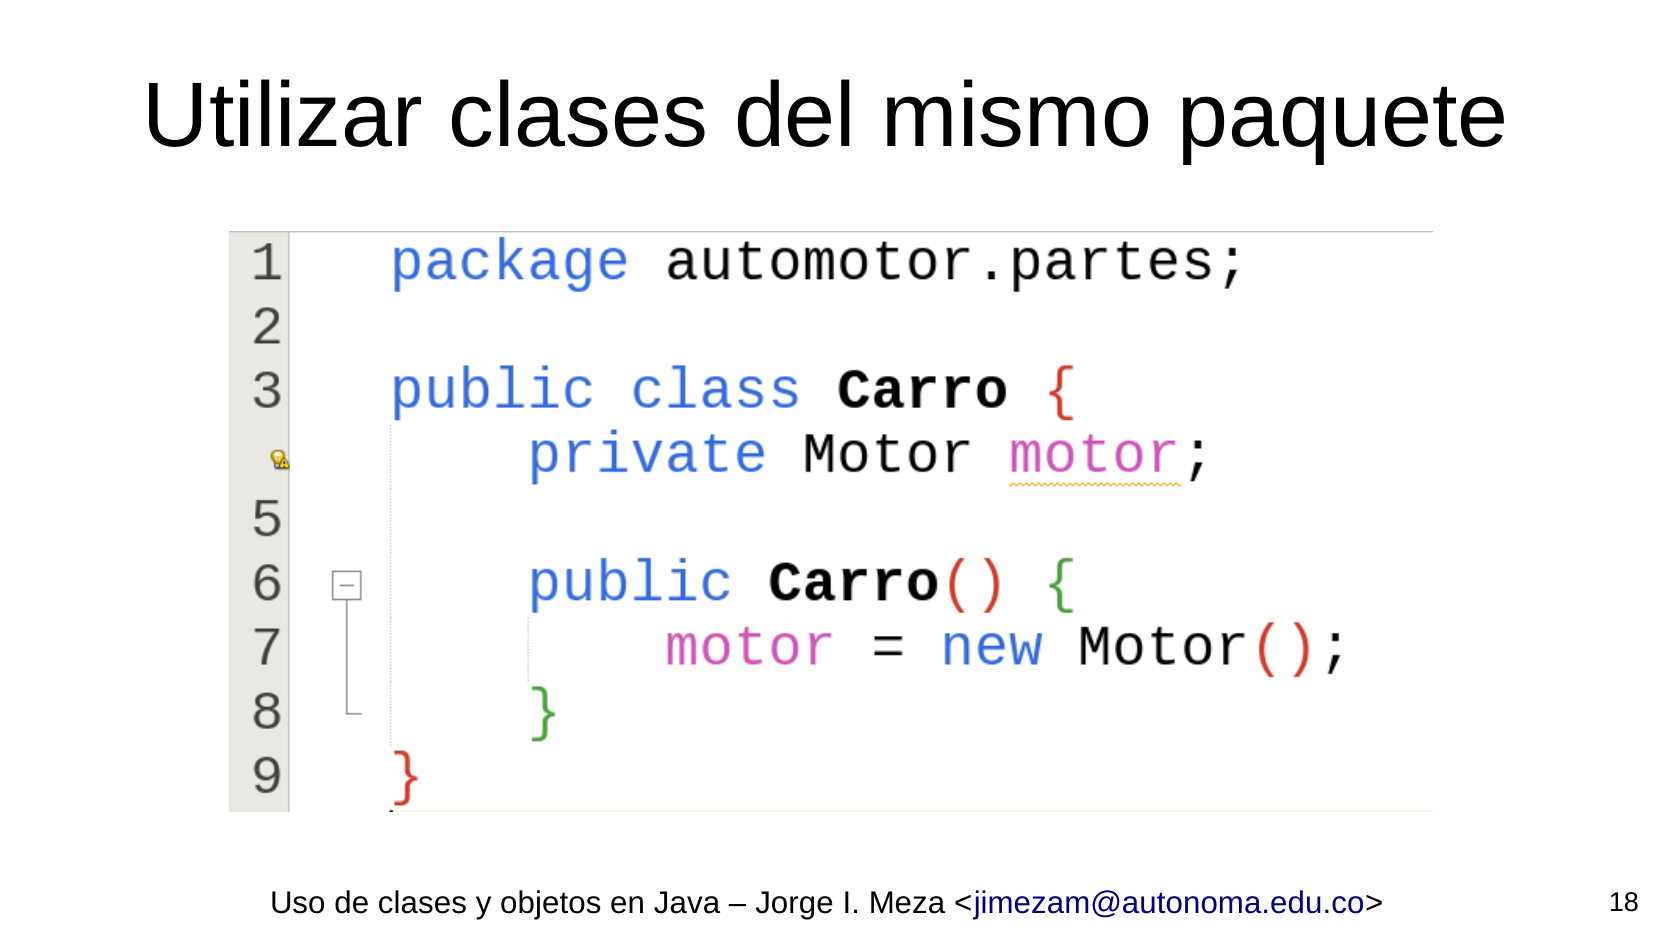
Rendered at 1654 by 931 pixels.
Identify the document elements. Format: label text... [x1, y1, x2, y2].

picture [229, 231, 1433, 812]
title Utilizar clases del mismo paquete [82, 37, 1571, 193]
